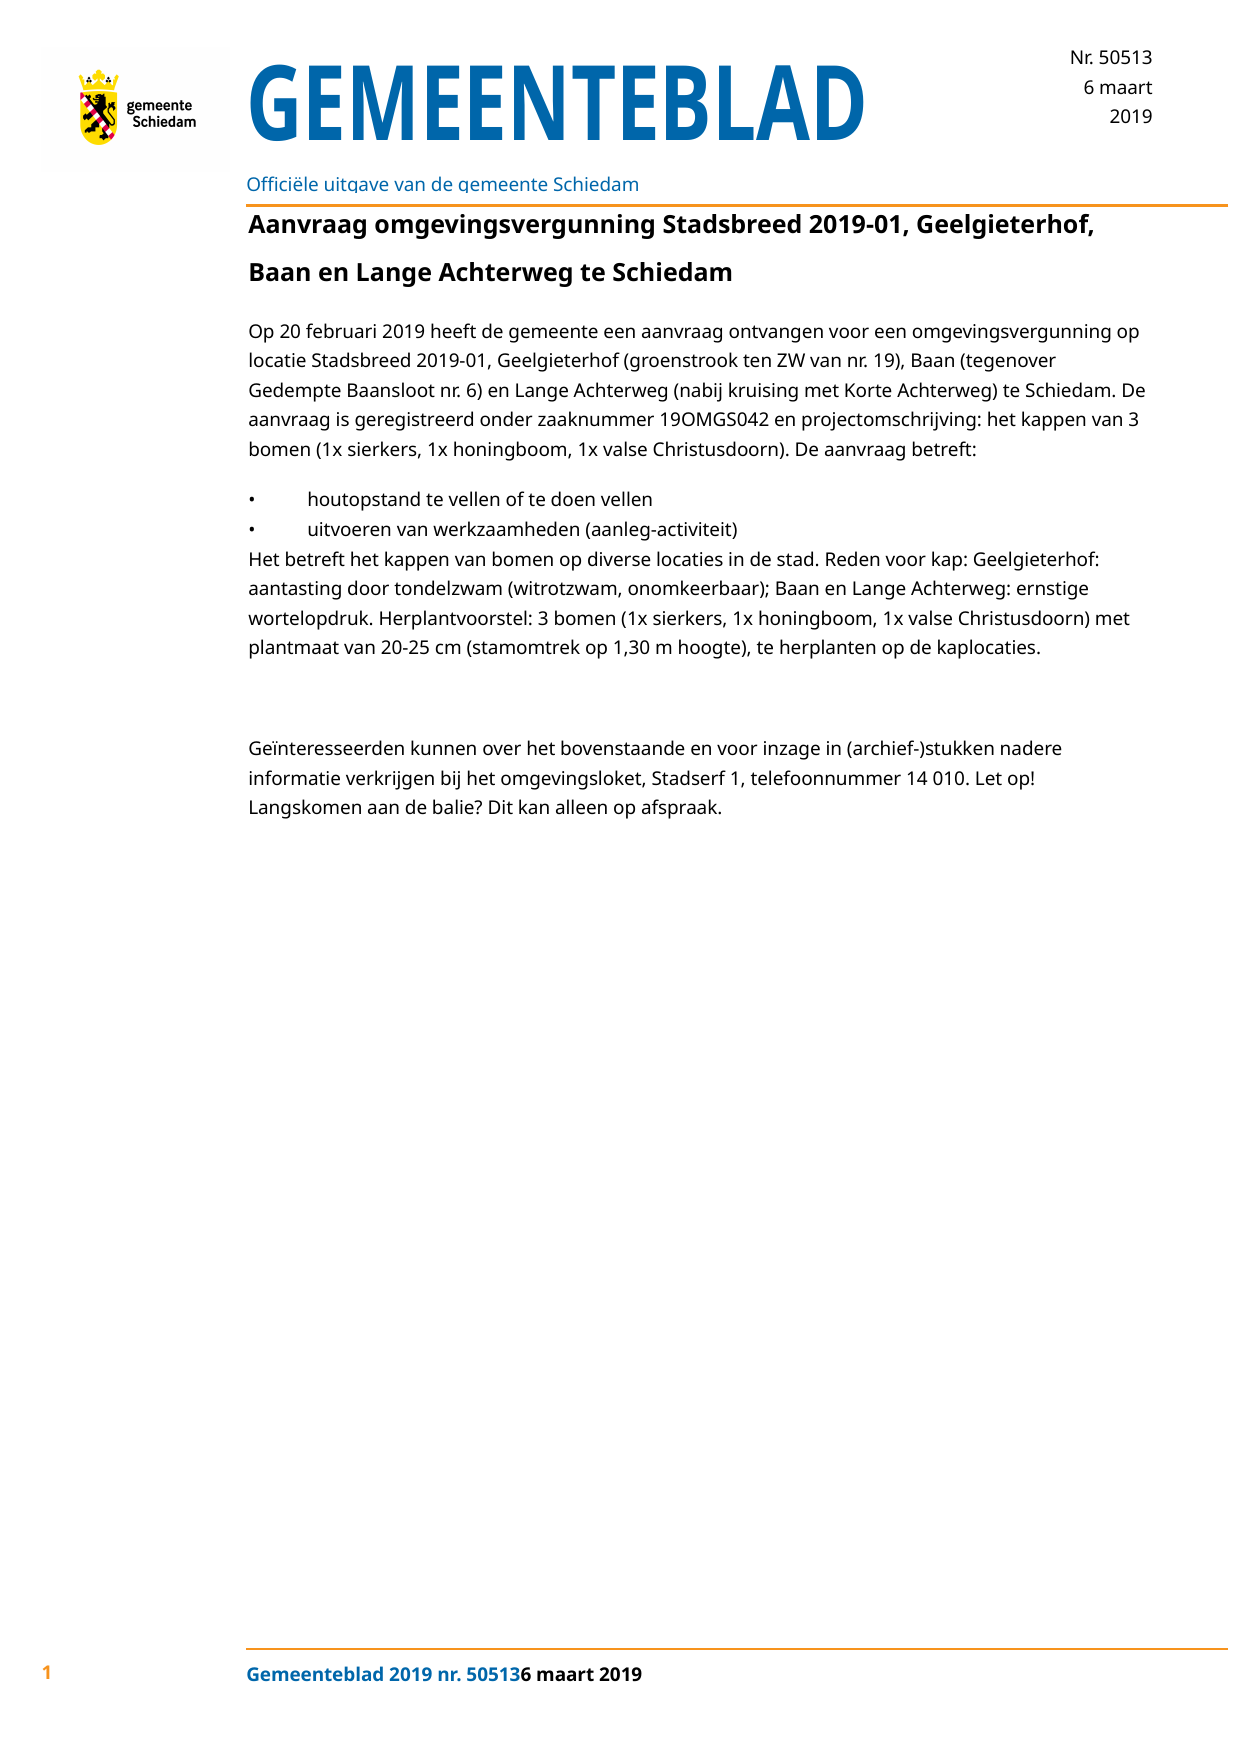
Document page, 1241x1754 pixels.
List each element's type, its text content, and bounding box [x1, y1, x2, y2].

text Op 20 februari 2019 heeft de gemeente een aanvraag ontvangen voor een omgevingsvergunning op locatie Stadsbreed 2019-01, Geelgieterhof (groenstrook ten ZW van nr. 19), Baan (tegenover Gedempte Baansloot nr. 6) en Lange Achterweg (nabij kruising met Korte Achterweg) te Schiedam. De aanvraag is geregistreerd onder zaaknummer 19OMGS042 en projectomschrijving: het kappen van 3 bomen (1x sierkers, 1x honingboom, 1x valse Christusdoorn). De aanvraag betreft: [248, 318, 1152, 462]
list uitvoeren van werkzaamheden (aanleg-activiteit) [248, 516, 1152, 542]
list houtopstand te vellen of te doen vellen [248, 487, 1152, 512]
picture [41, 47, 231, 172]
text Geïnteresseerden kunnen over het bovenstaande en voor inzage in (archief-)stukken nadere informatie verkrijgen bij het omgevingsloket, Stadserf 1, telefoonnummer 14 010. Let op! Langskomen aan de balie? Dit kan alleen op afspraak. [248, 735, 1152, 820]
text Aanvraag omgevingsvergunning Stadsbreed 2019-01, Geelgieterhof, Baan en Lange Achterweg te Schiedam [248, 207, 1152, 288]
text Het betreft het kappen van bomen op diverse locaties in de stad. Reden voor kap: Geelgieterhof: aantasting door tondelzwam (witrotzwam, onomkeerbaar); Baan en Lange Achterweg: ernstige wortelopdruk. Herplantvoorstel: 3 bomen (1x sierkers, 1x honingboom, 1x valse Christusdoorn) met plantmaat van 20-25 cm (stamomtrek op 1,30 m hoogte), te herplanten op de kaplocaties. [248, 546, 1152, 660]
